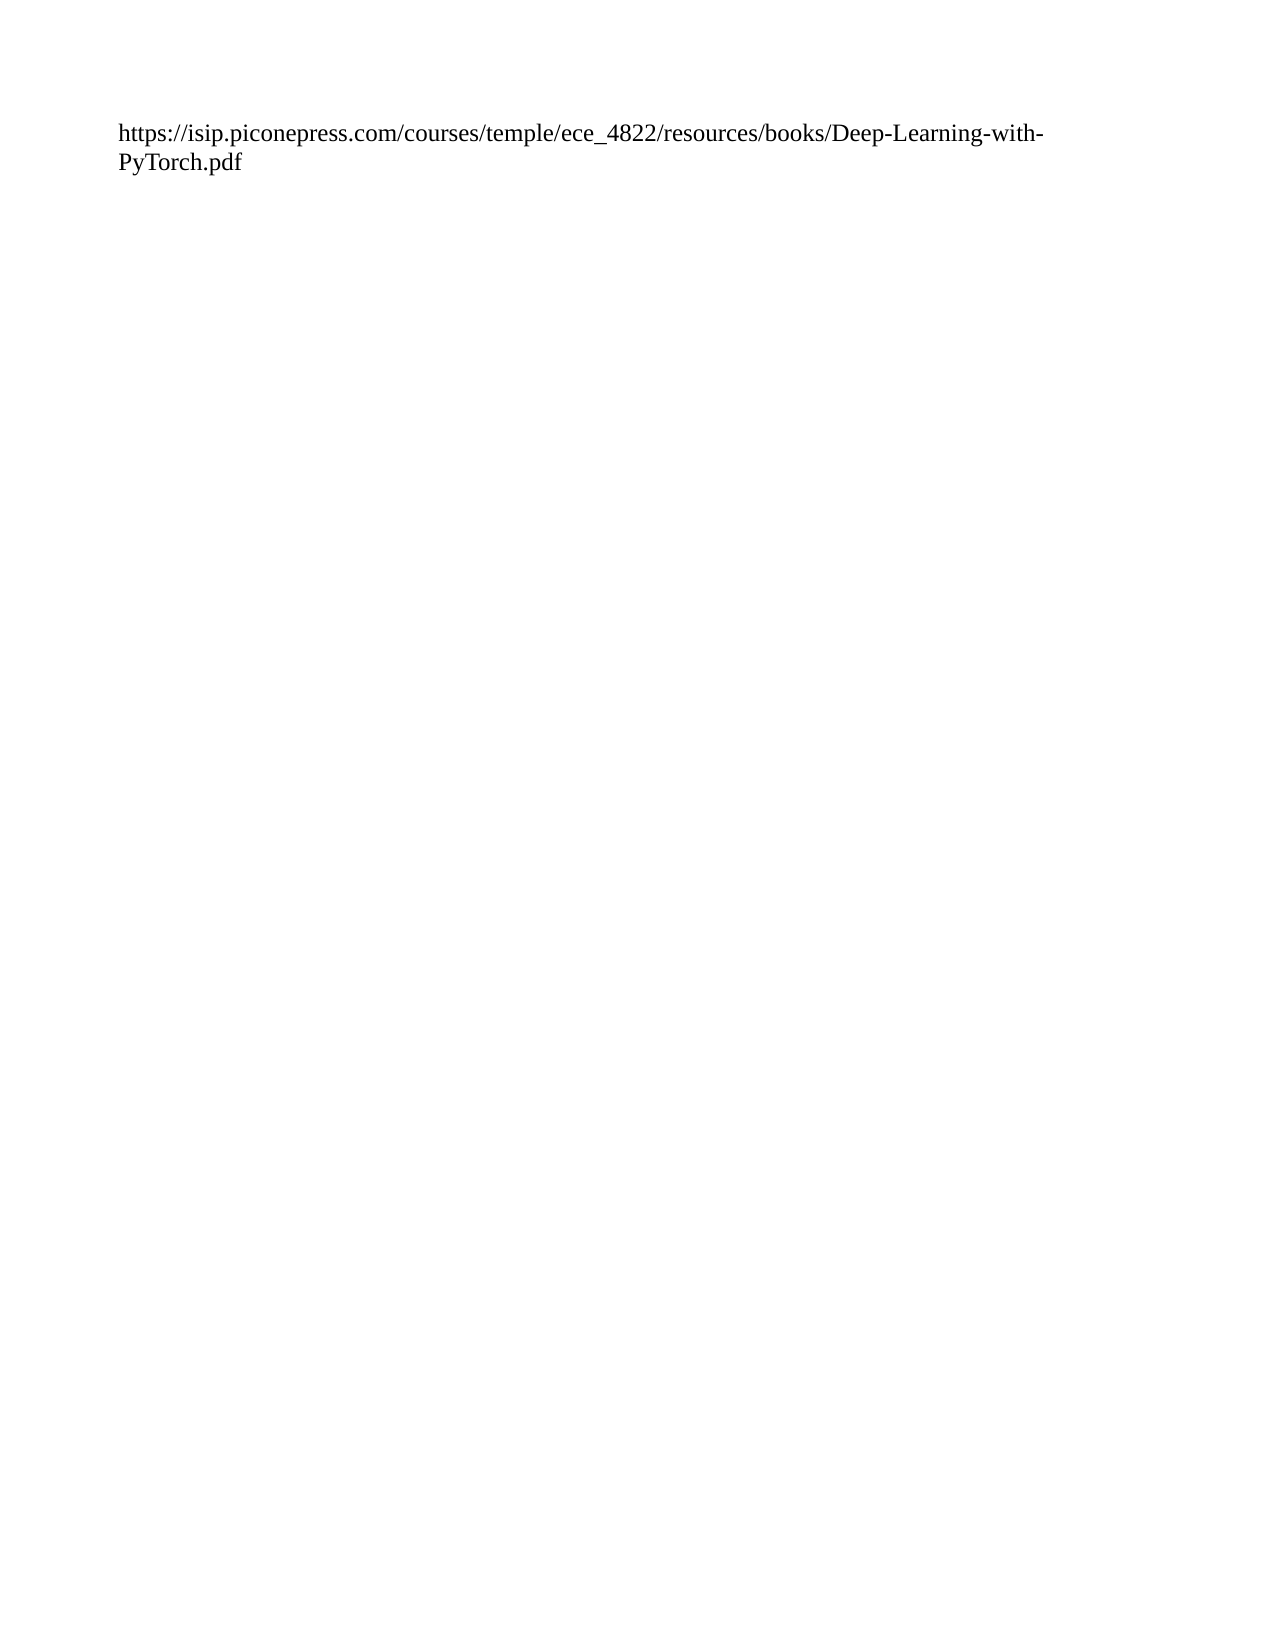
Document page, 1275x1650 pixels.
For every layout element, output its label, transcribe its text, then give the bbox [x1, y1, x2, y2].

text https://isip.piconepress.com/courses/temple/ece_4822/resources/books/Deep-Learning-with-PyTorch.pdf [118, 118, 1157, 176]
